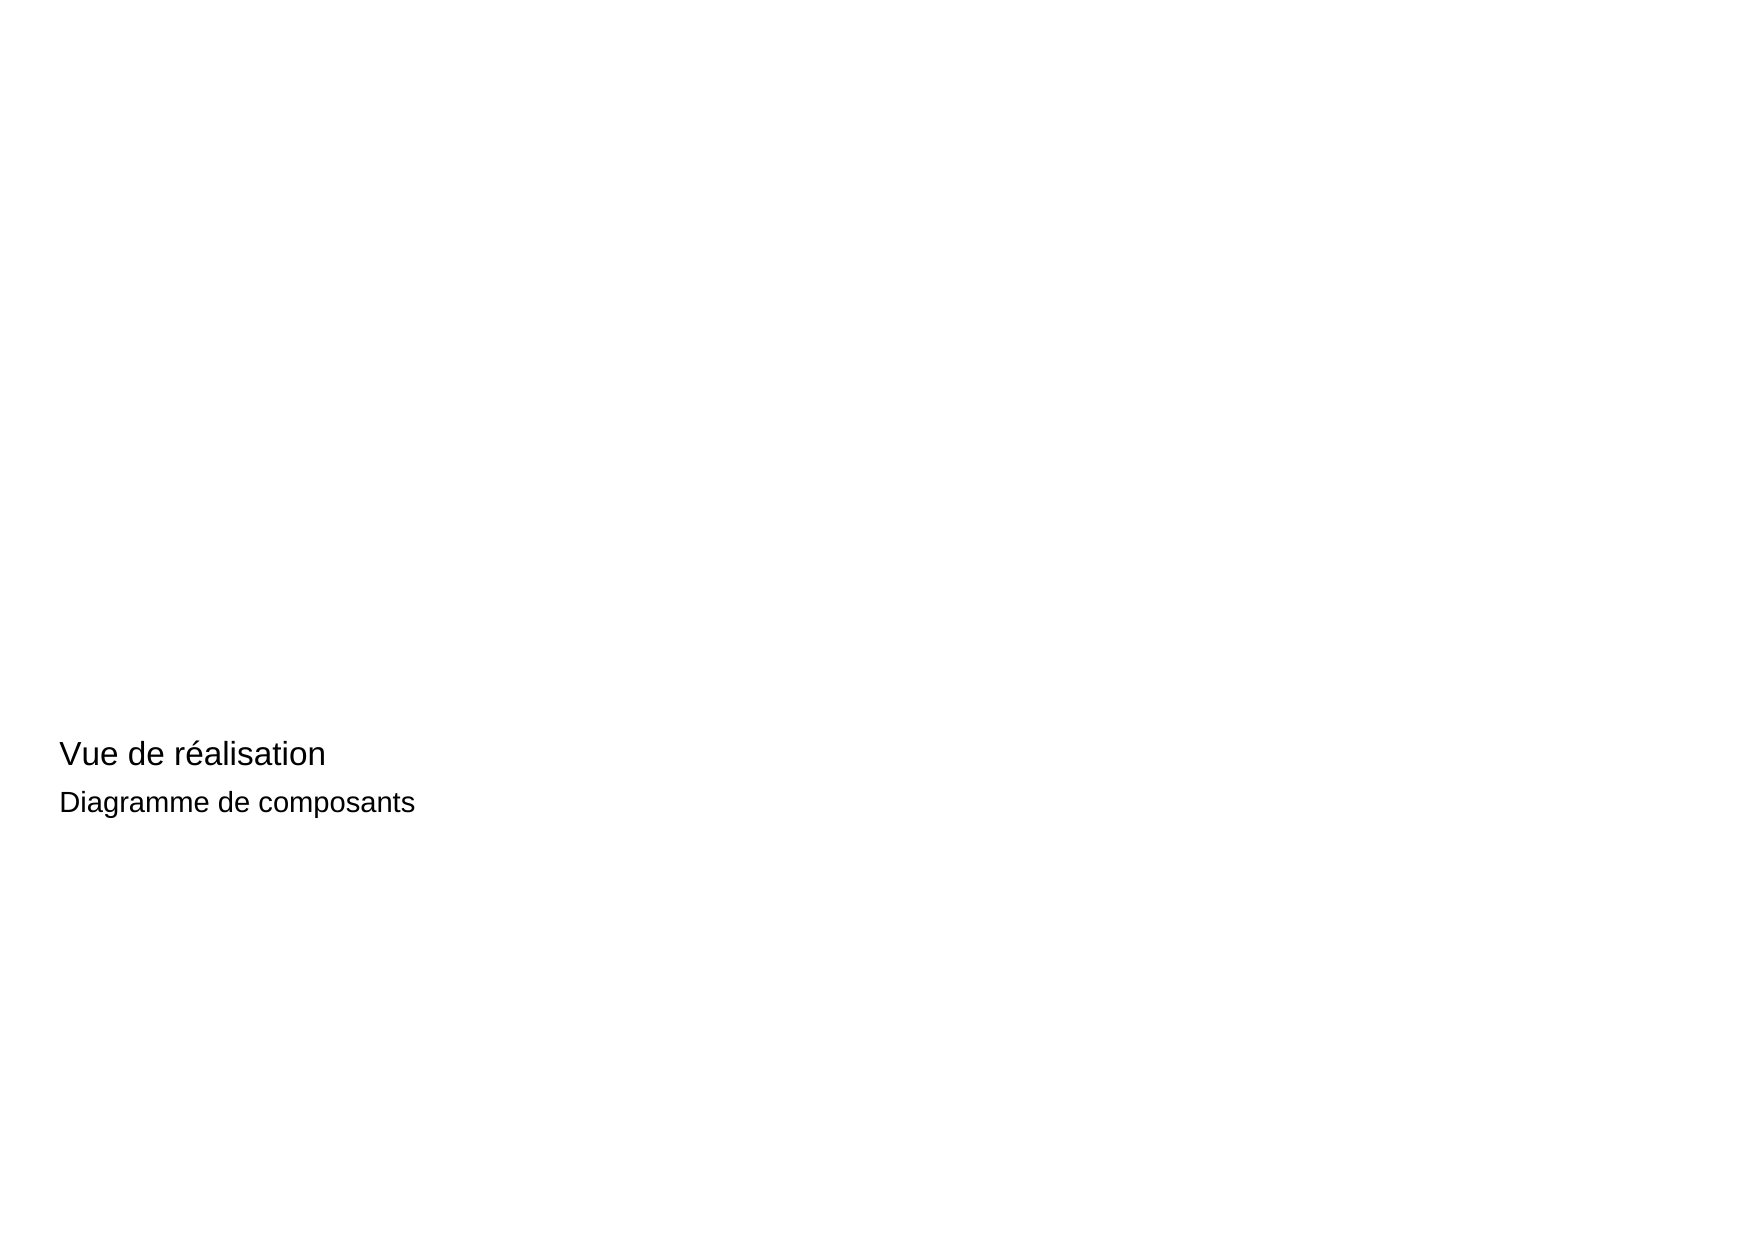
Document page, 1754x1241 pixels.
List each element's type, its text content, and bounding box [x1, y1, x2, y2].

subtitle Vue de réalisation [59, 734, 1695, 772]
subtitle Diagramme de composants [59, 784, 1695, 818]
